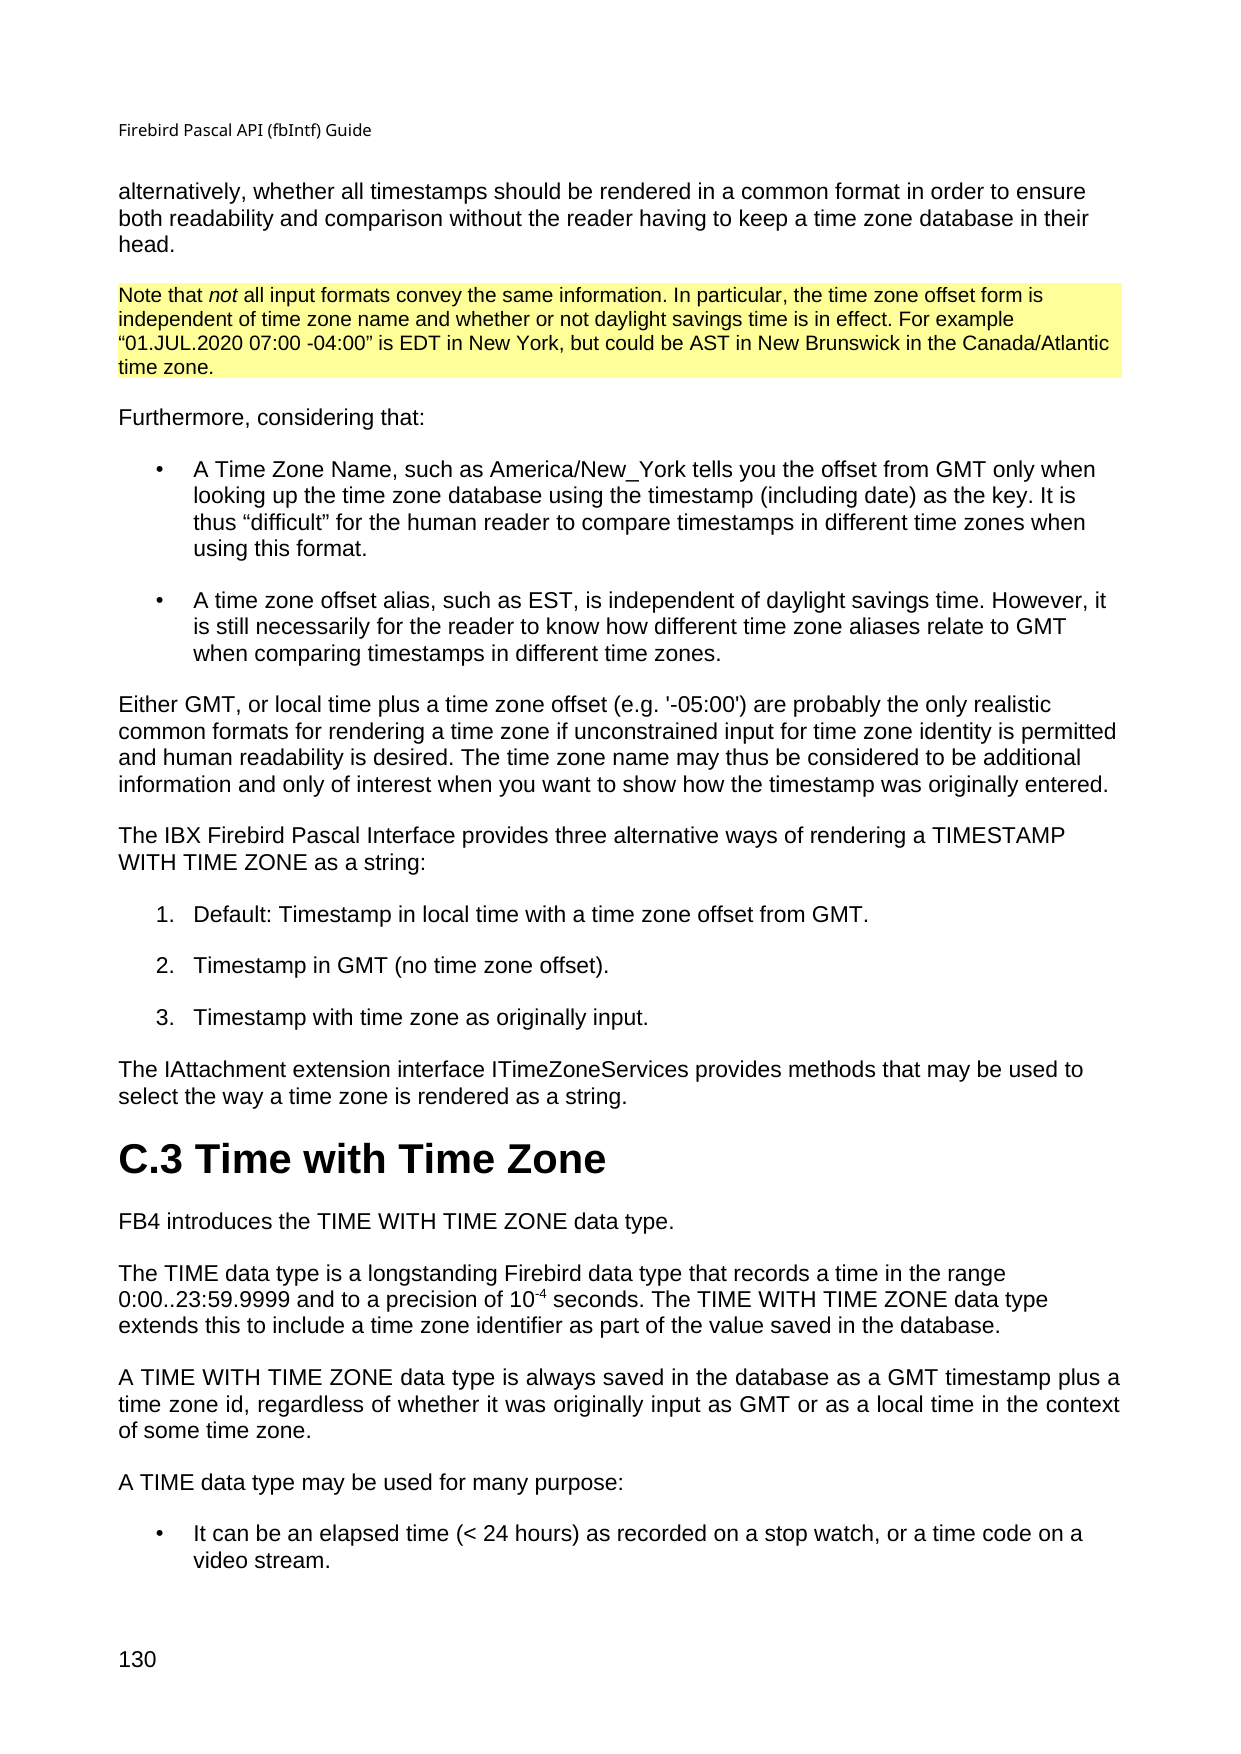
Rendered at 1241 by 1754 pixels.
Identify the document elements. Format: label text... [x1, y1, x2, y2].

list Default: Timestamp in local time with a time zone offset from GMT. [156, 901, 1122, 927]
text The IAttachment extension interface ITimeZoneServices provides methods that may be used to select the way a time zone is rendered as a string. [118, 1056, 1122, 1109]
list Timestamp in GMT (no time zone offset). [156, 952, 1122, 979]
list A time zone offset alias, such as EST, is independent of daylight savings time. However, it is still necessarily for the reader to know how different time zone aliases relate to GMT when comparing timestamps in different time zones. [156, 587, 1122, 666]
text Furthermore, considering that: [118, 404, 1122, 430]
text Either GMT, or local time plus a time zone offset (e.g. '-05:00') are probably the only realistic common formats for rendering a time zone if unconstrained input for time zone identity is permitted and human readability is desired. The time zone name may thus be considered to be additional information and only of interest when you want to show how the timestamp was originally entered. [118, 691, 1122, 797]
text Note that not all input formats convey the same information. In particular, the time zone offset form is independent of time zone name and whether or not daylight savings time is in effect. For example “01.JUL.2020 07:00 -04:00” is EDT in New York, but could be AST in New Brunswick in the Canada/Atlantic time zone. [118, 283, 1122, 378]
text alternatively, whether all timestamps should be rendered in a common format in order to ensure both readability and comparison without the reader having to keep a time zone database in their head. [118, 178, 1122, 257]
text FB4 introduces the TIME WITH TIME ZONE data type. [118, 1208, 1122, 1234]
list Timestamp with time zone as originally input. [156, 1004, 1122, 1031]
list A Time Zone Name, such as America/New_York tells you the offset from GMT only when looking up the time zone database using the timestamp (including date) as the key. It is thus “difficult” for the human reader to compare timestamps in different time zones when using this format. [156, 456, 1122, 561]
text A TIME WITH TIME ZONE data type is always saved in the database as a GMT timestamp plus a time zone id, regardless of whether it was originally input as GMT or as a local time in the context of some time zone. [118, 1364, 1122, 1443]
text The IBX Firebird Pascal Interface provides three alternative ways of rendering a TIMESTAMP WITH TIME ZONE as a string: [118, 822, 1122, 875]
subtitle Time with Time Zone [118, 1134, 1122, 1182]
list It can be an elapsed time (< 24 hours) as recorded on a stop watch, or a time code on a video stream. [156, 1520, 1122, 1573]
text A TIME data type may be used for many purpose: [118, 1468, 1122, 1495]
text The TIME data type is a longstanding Firebird data type that records a time in the range 0:00..23:59.9999 and to a precision of 10-4 seconds. The TIME WITH TIME ZONE data type extends this to include a time zone identifier as part of the value saved in the database. [118, 1260, 1122, 1339]
